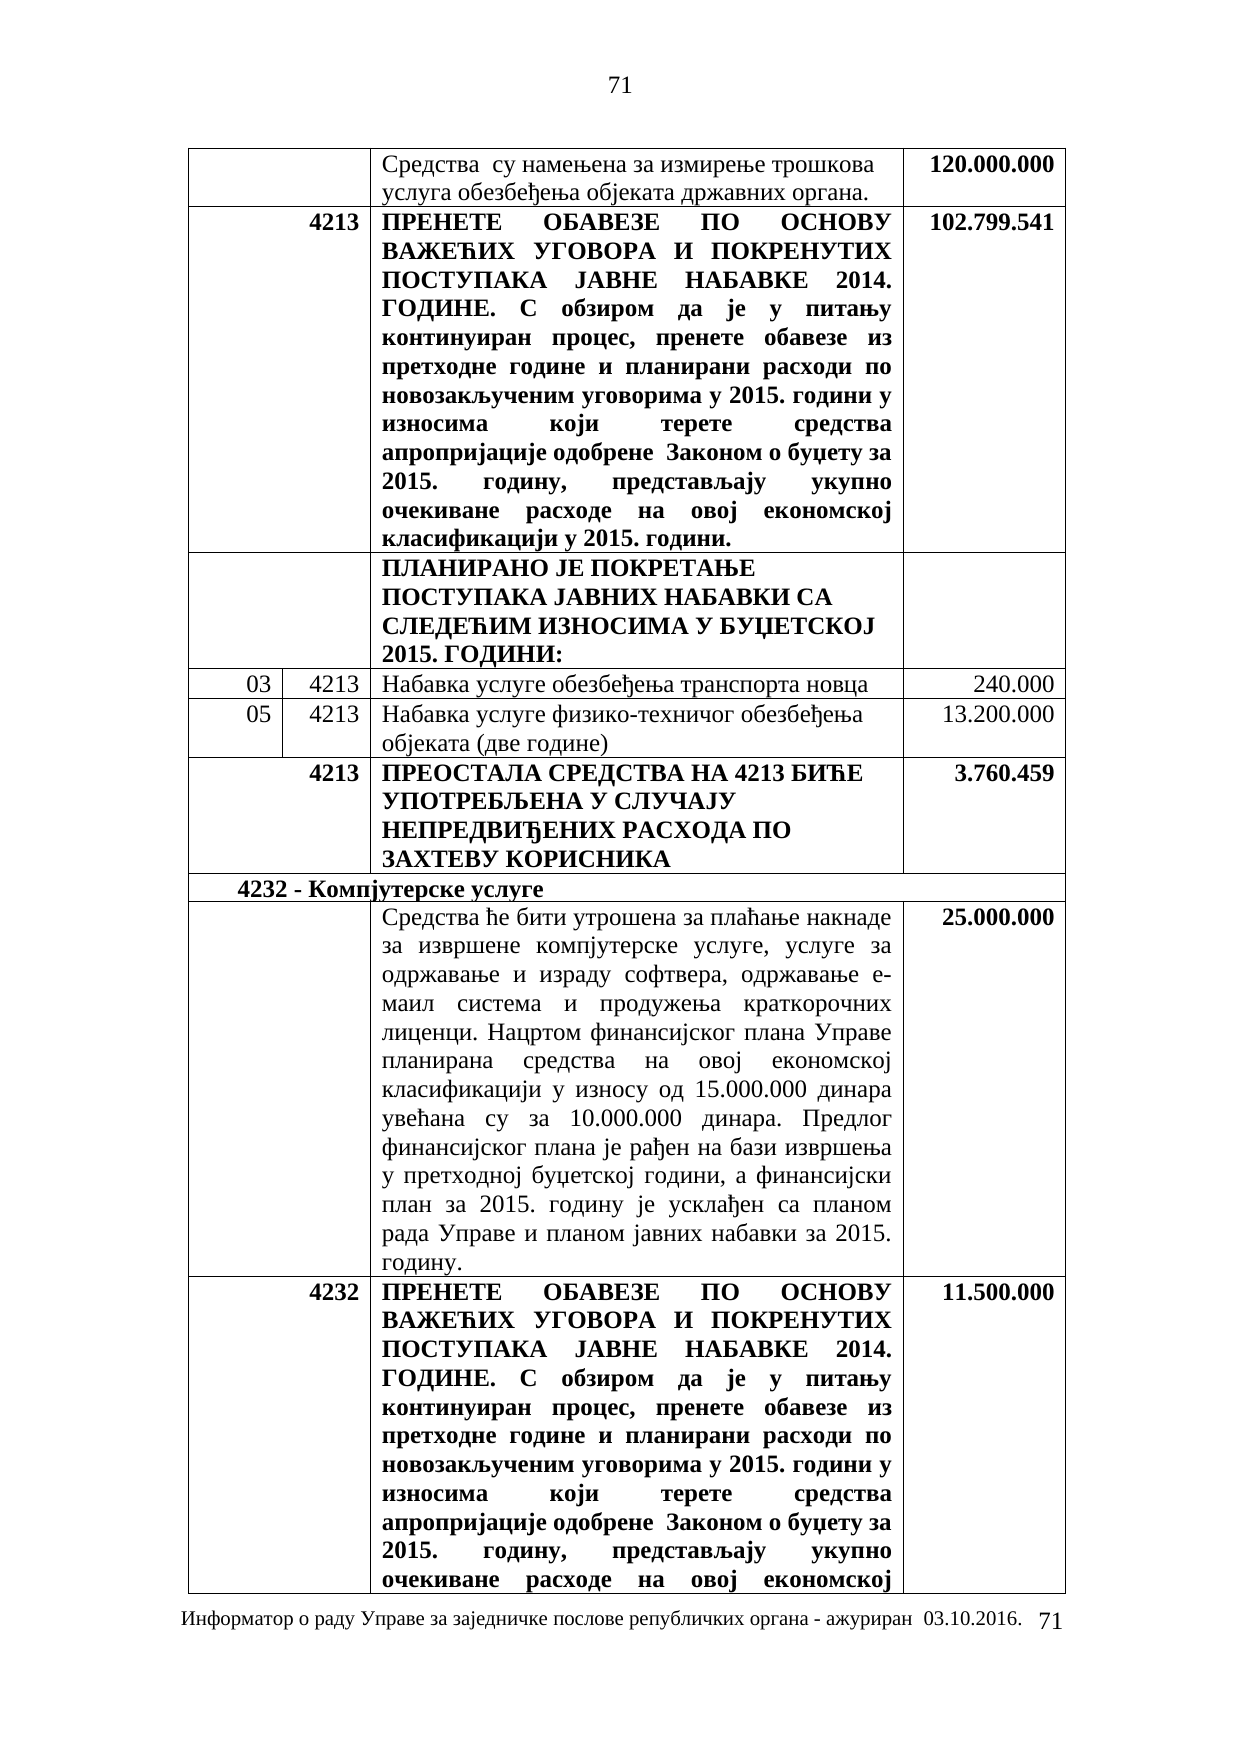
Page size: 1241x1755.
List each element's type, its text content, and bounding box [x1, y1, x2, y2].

table_cell ПЛАНИРАНО ЈЕ ПОКРЕТАЊЕ ПОСТУПАКА ЈАВНИХ НАБАВКИ СА СЛЕДЕЋИМ ИЗНОСИМА У БУЏЕТСКОЈ 2015. ГОДИНИ: [371, 553, 903, 668]
table_cell 03 [189, 669, 282, 698]
table_cell ПРЕНЕТЕ ОБАВЕЗЕ ПО ОСНОВУ ВАЖЕЋИХ УГОВОРА И ПОКРЕНУТИХ ПОСТУПАКА ЈАВНЕ НАБАВКЕ 2014. ГОДИНЕ. С обзиром да је у питању континуиран процес, пренете обавезе из претходне године и планирани расходи по новозакљученим уговорима у 2015. години у износима који терете средства апропријације одобрене Законом о буџету за 2015. годину, представљају укупно очекиване расходе на овој економској класификацији у 2015. години. [371, 207, 903, 552]
table_cell 4232 - Компјутерске услуге [189, 874, 1065, 901]
table_cell 11.500.000 [904, 1277, 1065, 1593]
table_cell 3.760.459 [904, 758, 1065, 873]
table_cell Средства су намењена за измирење трошкова услуга обезбеђења објеката државних органа. [371, 149, 903, 206]
table_cell 4213 [189, 207, 370, 552]
table_cell 120.000.000 [904, 149, 1065, 206]
table_cell [189, 902, 370, 1276]
table_cell [189, 553, 370, 668]
table_cell Набавка услуге физико-техничог обезбеђења објеката (две године) [371, 699, 903, 757]
table_cell 13.200.000 [904, 699, 1065, 757]
table_cell 4232 [189, 1277, 370, 1593]
table_cell 240.000 [904, 669, 1065, 698]
table_cell 25.000.000 [904, 902, 1065, 1276]
table_cell 05 [189, 699, 282, 757]
table_cell 102.799.541 [904, 207, 1065, 552]
table_cell [904, 553, 1065, 668]
table_cell 4213 [283, 699, 370, 757]
table_cell 4213 [283, 669, 370, 698]
table_cell ПРЕОСТАЛА СРЕДСТВА НА 4213 БИЋЕ УПОТРЕБЉЕНА У СЛУЧАЈУ НЕПРЕДВИЂЕНИХ РАСХОДА ПО ЗАХТЕВУ КОРИСНИКА [371, 758, 903, 873]
table_cell Набавка услуге обезбеђења транспорта новца [371, 669, 903, 698]
table_cell [189, 149, 370, 206]
table_cell Средства ће бити утрошена за плаћање накнаде за извршене компјутерске услуге, услуге за одржавање и израду софтвера, одржавање е-маил система и продужења краткорочних лиценци. Нацртом финансијског плана Управе планирана средства на овој економској класификацији у износу од 15.000.000 динара увећана су за 10.000.000 динара. Предлог финансијског плана је рађен на бази извршења у претходној буџетској години, а финансијски план за 2015. годину је усклађен са планом рада Управе и планом јавних набавки за 2015. годину. [371, 902, 903, 1276]
table_cell ПРЕНЕТЕ ОБАВЕЗЕ ПО ОСНОВУ ВАЖЕЋИХ УГОВОРА И ПОКРЕНУТИХ ПОСТУПАКА ЈАВНЕ НАБАВКЕ 2014. ГОДИНЕ. С обзиром да је у питању континуиран процес, пренете обавезе из претходне године и планирани расходи по новозакљученим уговорима у 2015. години у износима који терете средства апропријације одобрене Законом о буџету за 2015. годину, представљају укупно очекиване расходе на овој економској [371, 1277, 903, 1593]
table_cell 4213 [189, 758, 370, 873]
